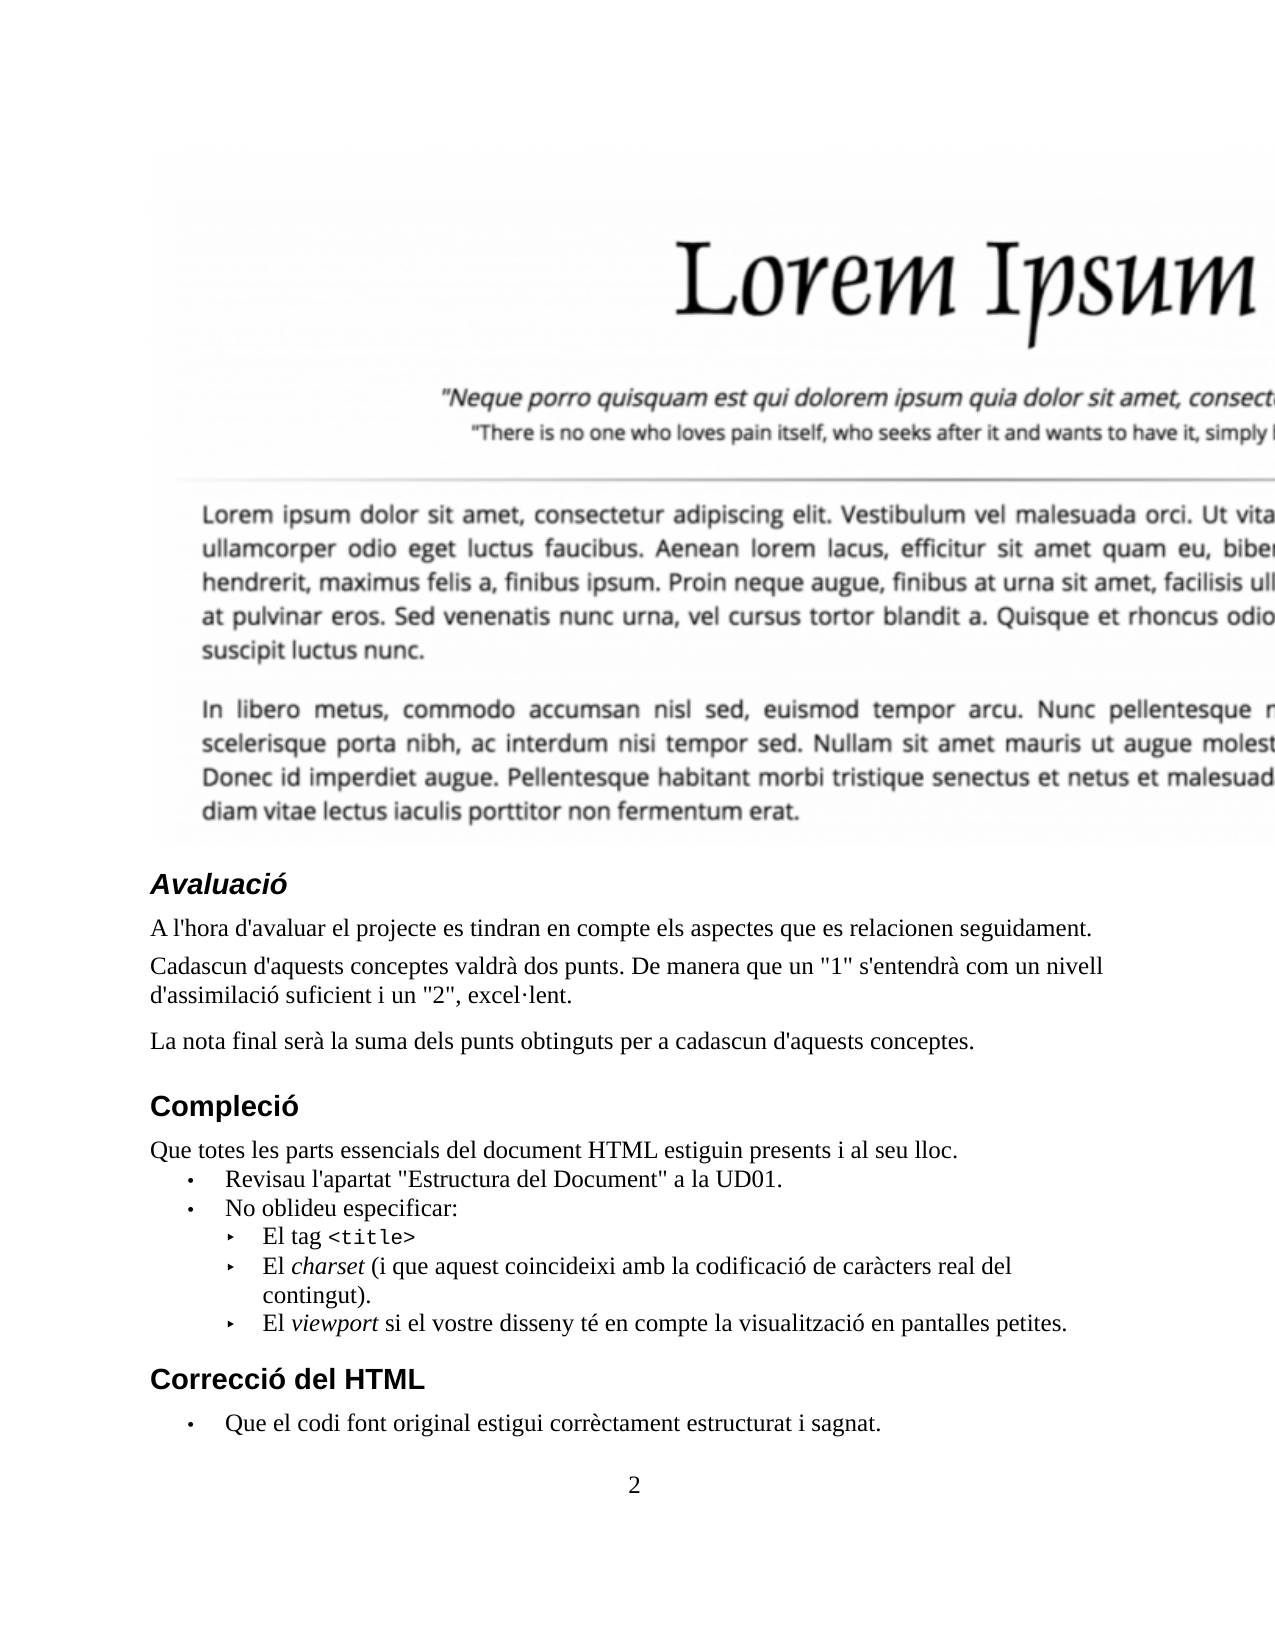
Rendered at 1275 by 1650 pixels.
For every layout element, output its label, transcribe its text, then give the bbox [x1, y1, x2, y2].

list No oblideu especificar: [187, 1193, 1125, 1221]
list El tag <title> [225, 1221, 1125, 1251]
subtitle Avaluació [150, 867, 1125, 901]
list El charset (i que aquest coincideixi amb la codificació de caràcters real del contingut). [225, 1251, 1125, 1308]
list Que el codi font original estigui corrèctament estructurat i sagnat. [187, 1408, 1125, 1437]
list Revisau l'apartat "Estructura del Document" a la UD01. [187, 1164, 1125, 1193]
text La nota final serà la suma dels punts obtinguts per a cadascun d'aquests conceptes. [150, 1026, 1125, 1055]
picture [150, 150, 1275, 843]
text A l'hora d'avaluar el projecte es tindran en compte els aspectes que es relacionen seguidament. [150, 913, 1125, 942]
subtitle Correcció del HTML [150, 1362, 1125, 1396]
text Cadascun d'aquests conceptes valdrà dos punts. De manera que un "1" s'entendrà com un nivell d'assimilació suficient i un "2", excel·lent. [150, 951, 1125, 1008]
text Que totes les parts essencials del document HTML estiguin presents i al seu lloc. [150, 1135, 1125, 1164]
subtitle Compleció [150, 1089, 1125, 1123]
list El viewport si el vostre disseny té en compte la visualització en pantalles petites. [225, 1308, 1125, 1337]
